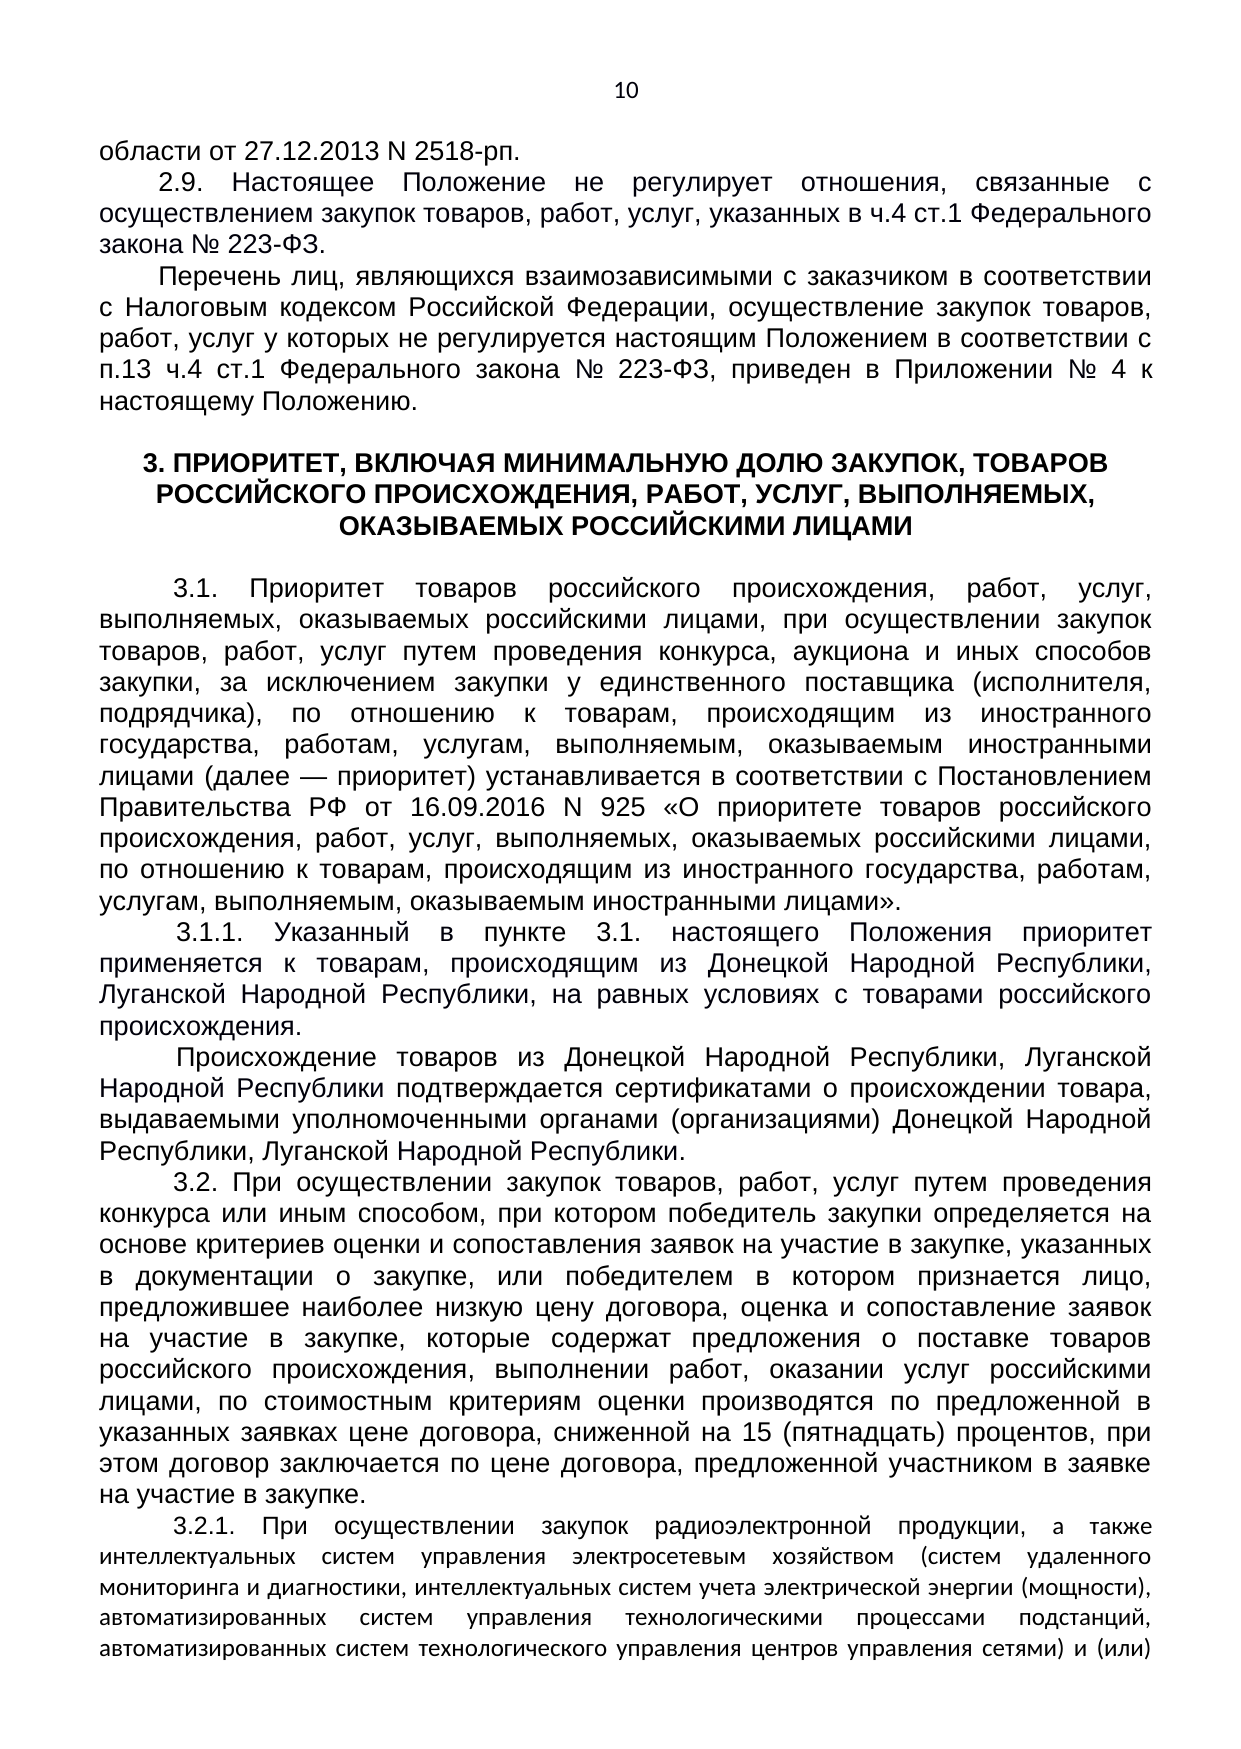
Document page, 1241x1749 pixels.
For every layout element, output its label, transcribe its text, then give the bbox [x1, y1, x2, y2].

text 3. ПРИОРИТЕТ, ВКЛЮЧАЯ МИНИМАЛЬНУЮ ДОЛЮ ЗАКУПОК, ТОВАРОВ РОССИЙСКОГО ПРОИСХОЖДЕНИЯ, РАБОТ, УСЛУГ, ВЫПОЛНЯЕМЫХ, ОКАЗЫВАЕМЫХ РОССИЙСКИМИ ЛИЦАМИ [99, 447, 1152, 541]
text области от 27.12.2013 N 2518-рп. [99, 135, 1152, 166]
text Перечень лиц, являющихся взаимозависимыми с заказчиком в соответствии с Налоговым кодексом Российской Федерации, осуществление закупок товаров, работ, услуг у которых не регулируется настоящим Положением в соответствии с п.13 ч.4 ст.1 Федерального закона № 223-ФЗ, приведен в Приложении № 4 к настоящему Положению. [99, 260, 1152, 416]
text 2.9. Настоящее Положение не регулирует отношения, связанные с осуществлением закупок товаров, работ, услуг, указанных в ч.4 ст.1 Федерального закона № 223-ФЗ. [99, 166, 1152, 260]
text Происхождение товаров из Донецкой Народной Республики, Луганской Народной Республики подтверждается сертификатами о происхождении товара, выдаваемыми уполномоченными органами (организациями) Донецкой Народной Республики, Луганской Народной Республики. [99, 1041, 1152, 1166]
text 3.2.1. При осуществлении закупок радиоэлектронной продукции, а также интеллектуальных систем управления электросетевым хозяйством (систем удаленного мониторинга и диагностики, интеллектуальных систем учета электрической энергии (мощности), автоматизированных систем управления технологическими процессами подстанций, автоматизированных систем технологического управления центров управления сетями) и (или) [99, 1510, 1152, 1662]
text 3.2. При осуществлении закупок товаров, работ, услуг путем проведения конкурса или иным способом, при котором победитель закупки определяется на основе критериев оценки и сопоставления заявок на участие в закупке, указанных в документации о закупке, или победителем в котором признается лицо, предложившее наиболее низкую цену договора, оценка и сопоставление заявок на участие в закупке, которые содержат предложения о поставке товаров российского происхождения, выполнении работ, оказании услуг российскими лицами, по стоимостным критериям оценки производятся по предложенной в указанных заявках цене договора, сниженной на 15 (пятнадцать) процентов, при этом договор заключается по цене договора, предложенной участником в заявке на участие в закупке. [99, 1166, 1152, 1510]
text 3.1.1. Указанный в пункте 3.1. настоящего Положения приоритет применяется к товарам, происходящим из Донецкой Народной Республики, Луганской Народной Республики, на равных условиях с товарами российского происхождения. [99, 916, 1152, 1041]
text 3.1. Приоритет товаров российского происхождения, работ, услуг, выполняемых, оказываемых российскими лицами, при осуществлении закупок товаров, работ, услуг путем проведения конкурса, аукциона и иных способов закупки, за исключением закупки у единственного поставщика (исполнителя, подрядчика), по отношению к товарам, происходящим из иностранного государства, работам, услугам, выполняемым, оказываемым иностранными лицами (далее — приоритет) устанавливается в соответствии с Постановлением Правительства РФ от 16.09.2016 N 925 «О приоритете товаров российского происхождения, работ, услуг, выполняемых, оказываемых российскими лицами, по отношению к товарам, происходящим из иностранного государства, работам, услугам, выполняемым, оказываемым иностранными лицами». [99, 572, 1152, 916]
